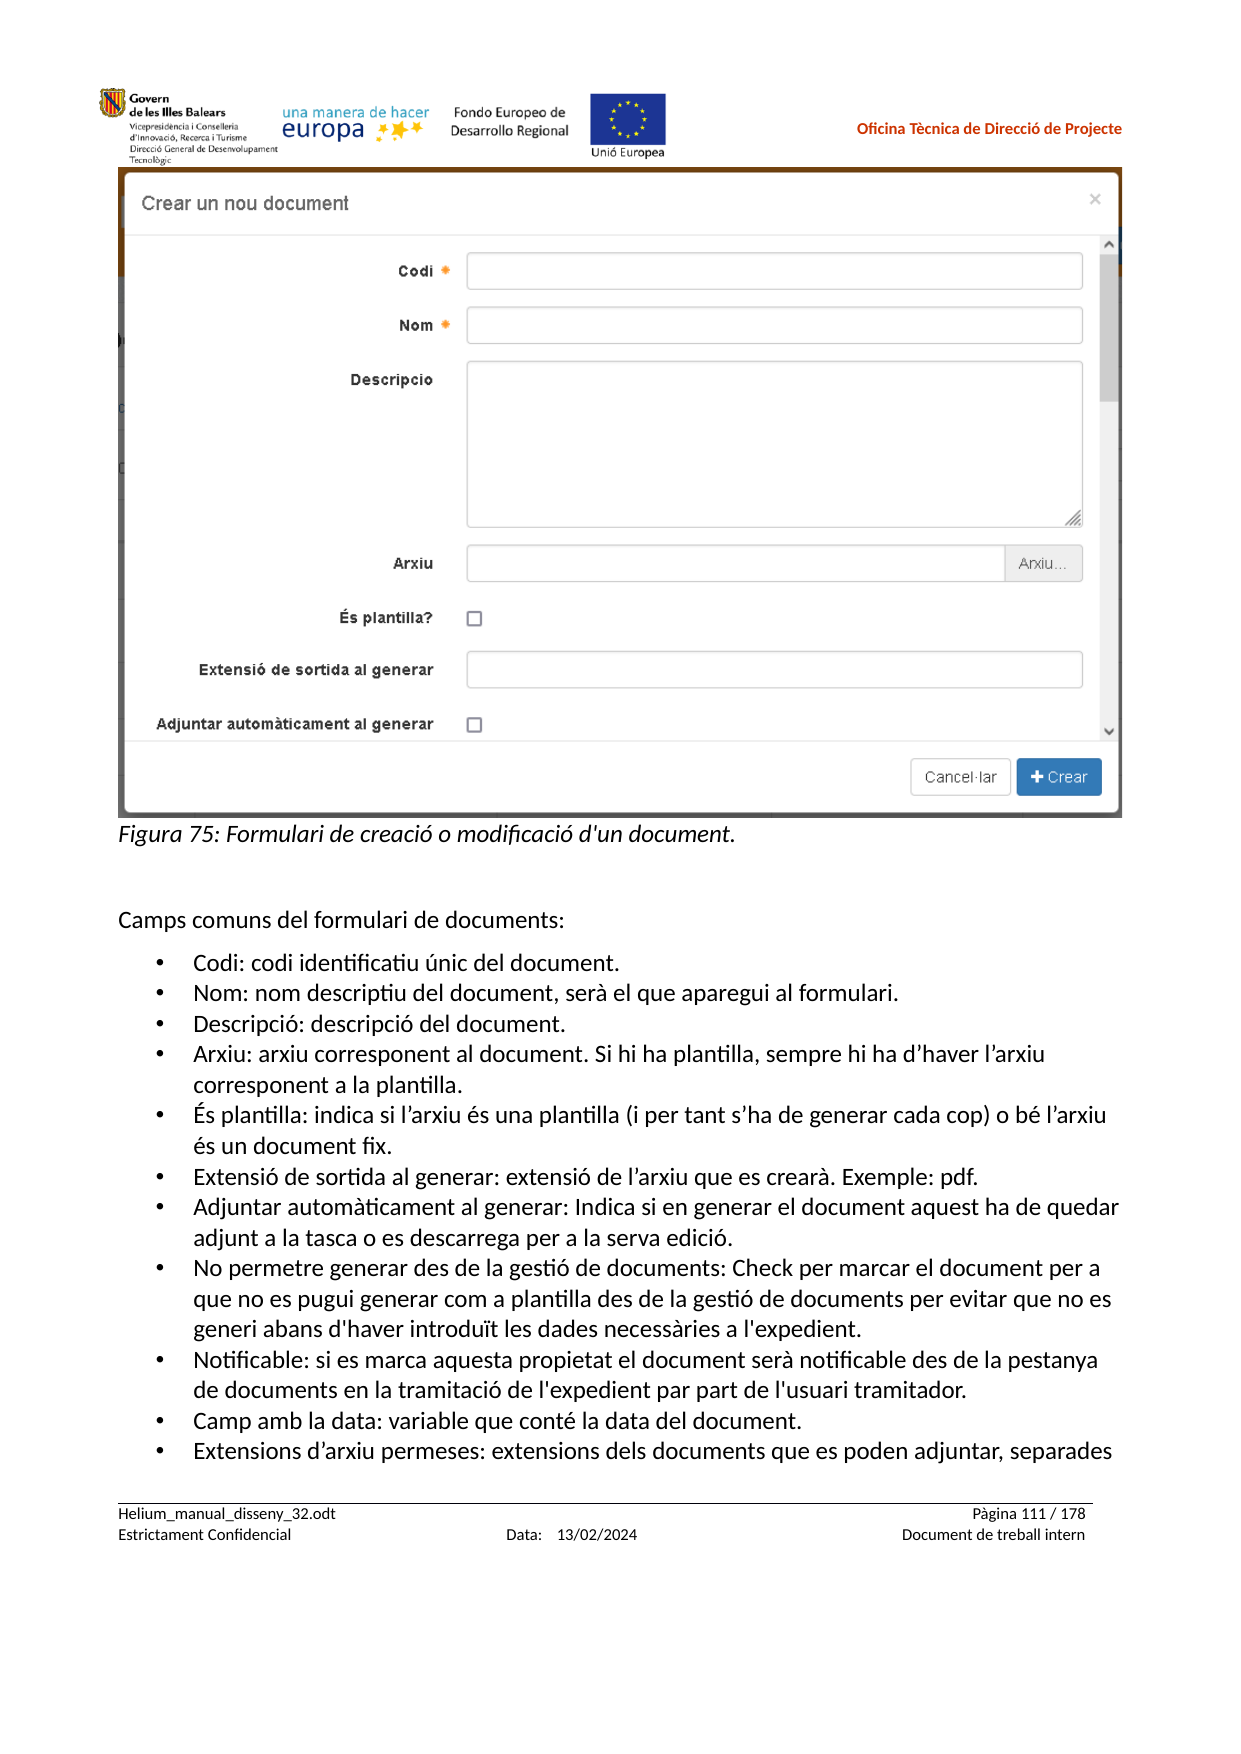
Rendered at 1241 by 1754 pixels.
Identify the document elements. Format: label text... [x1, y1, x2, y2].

list Extensió de sortida al generar: extensió de l’arxiu que es crearà. Exemple: pdf. [156, 1161, 1122, 1191]
picture [99, 87, 668, 166]
list És plantilla: indica si l’arxiu és una plantilla (i per tant s’ha de generar cada cop) o bé l’arxiu és un document fix. [156, 1100, 1122, 1161]
list Adjuntar automàticament al generar: Indica si en generar el document aquest ha de quedar adjunt a la tasca o es descarrega per a la serva edició. [156, 1191, 1122, 1252]
list Arxiu: arxiu corresponent al document. Si hi ha plantilla, sempre hi ha d’haver l’arxiu corresponent a la plantilla. [156, 1039, 1122, 1100]
list Codi: codi identificatiu únic del document. [156, 947, 1122, 978]
text Camps comuns del formulari de documents: [118, 904, 1122, 934]
text Figura 75: Formulari de creació o modificació d'un document. [118, 818, 1122, 848]
list Nom: nom descriptiu del document, serà el que aparegui al formulari. [156, 978, 1122, 1008]
list Camp amb la data: variable que conté la data del document. [156, 1405, 1122, 1435]
picture [118, 167, 1123, 818]
list No permetre generar des de la gestió de documents: Check per marcar el document per a que no es pugui generar com a plantilla des de la gestió de documents per evitar que no es generi abans d'haver introduït les dades necessàries a l'expedient. [156, 1252, 1122, 1344]
list Extensions d’arxiu permeses: extensions dels documents que es poden adjuntar, separades [156, 1435, 1122, 1466]
list Notificable: si es marca aquesta propietat el document serà notificable des de la pestanya de documents en la tramitació de l'expedient par part de l'usuari tramitador. [156, 1344, 1122, 1405]
list Descripció: descripció del document. [156, 1008, 1122, 1039]
